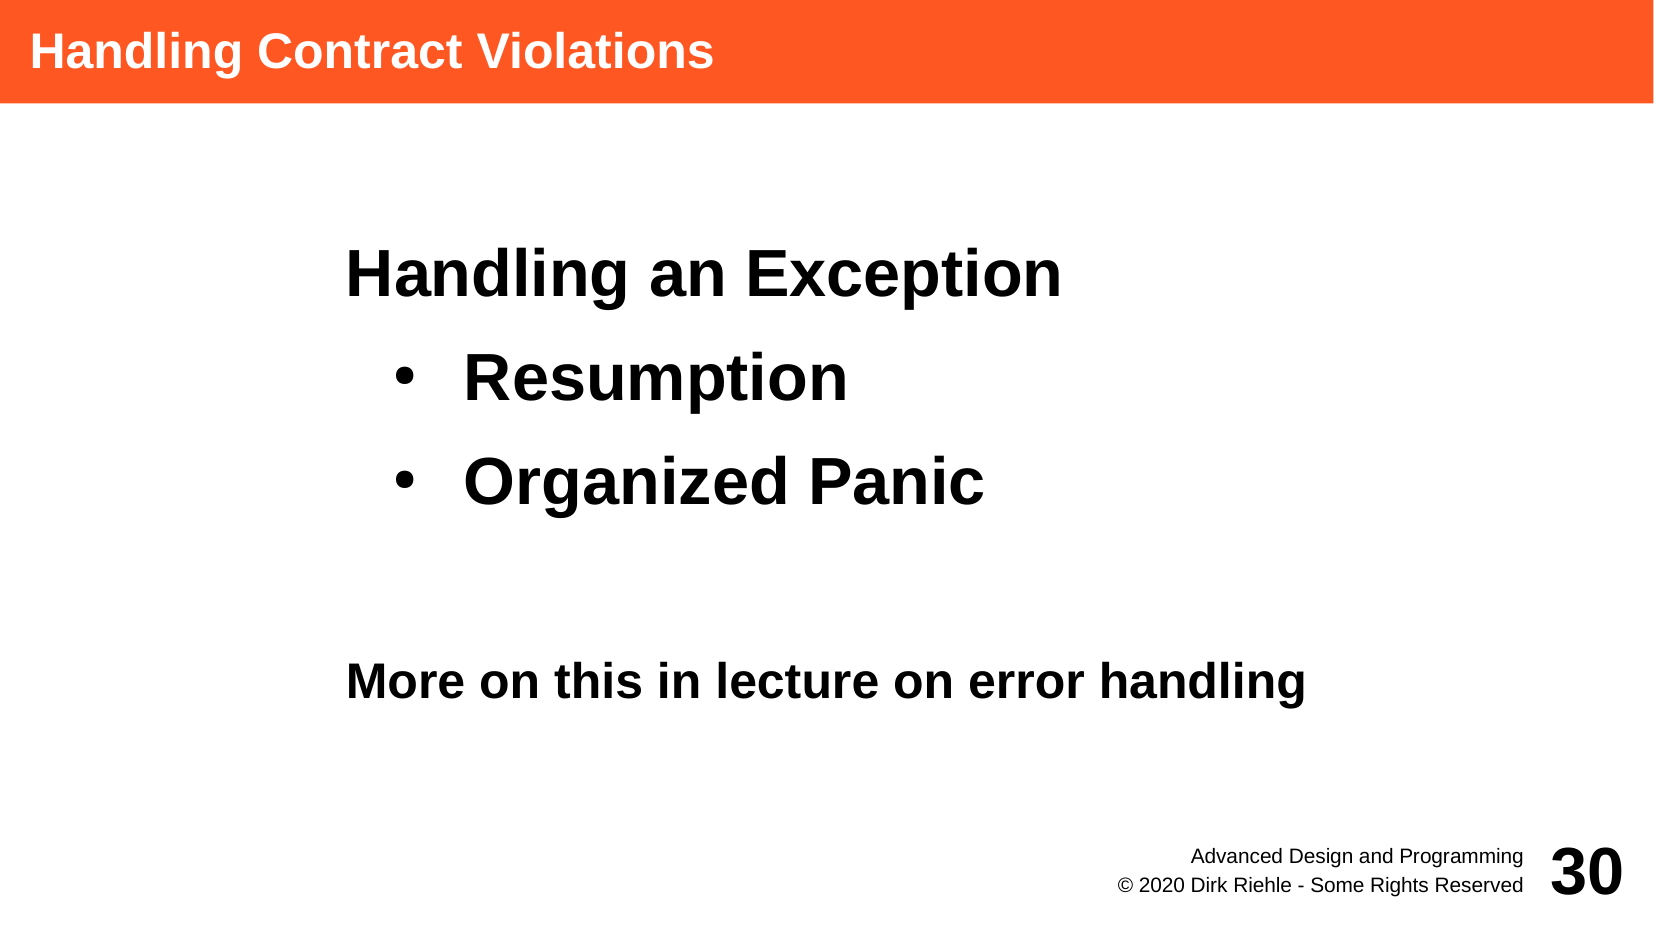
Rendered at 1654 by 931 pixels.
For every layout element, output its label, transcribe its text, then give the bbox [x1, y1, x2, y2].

subtitle Handling an Exception Resumption Organized Panic More on this in lecture on error handling [29, 132, 1625, 813]
title Handling Contract Violations [0, 0, 1654, 104]
